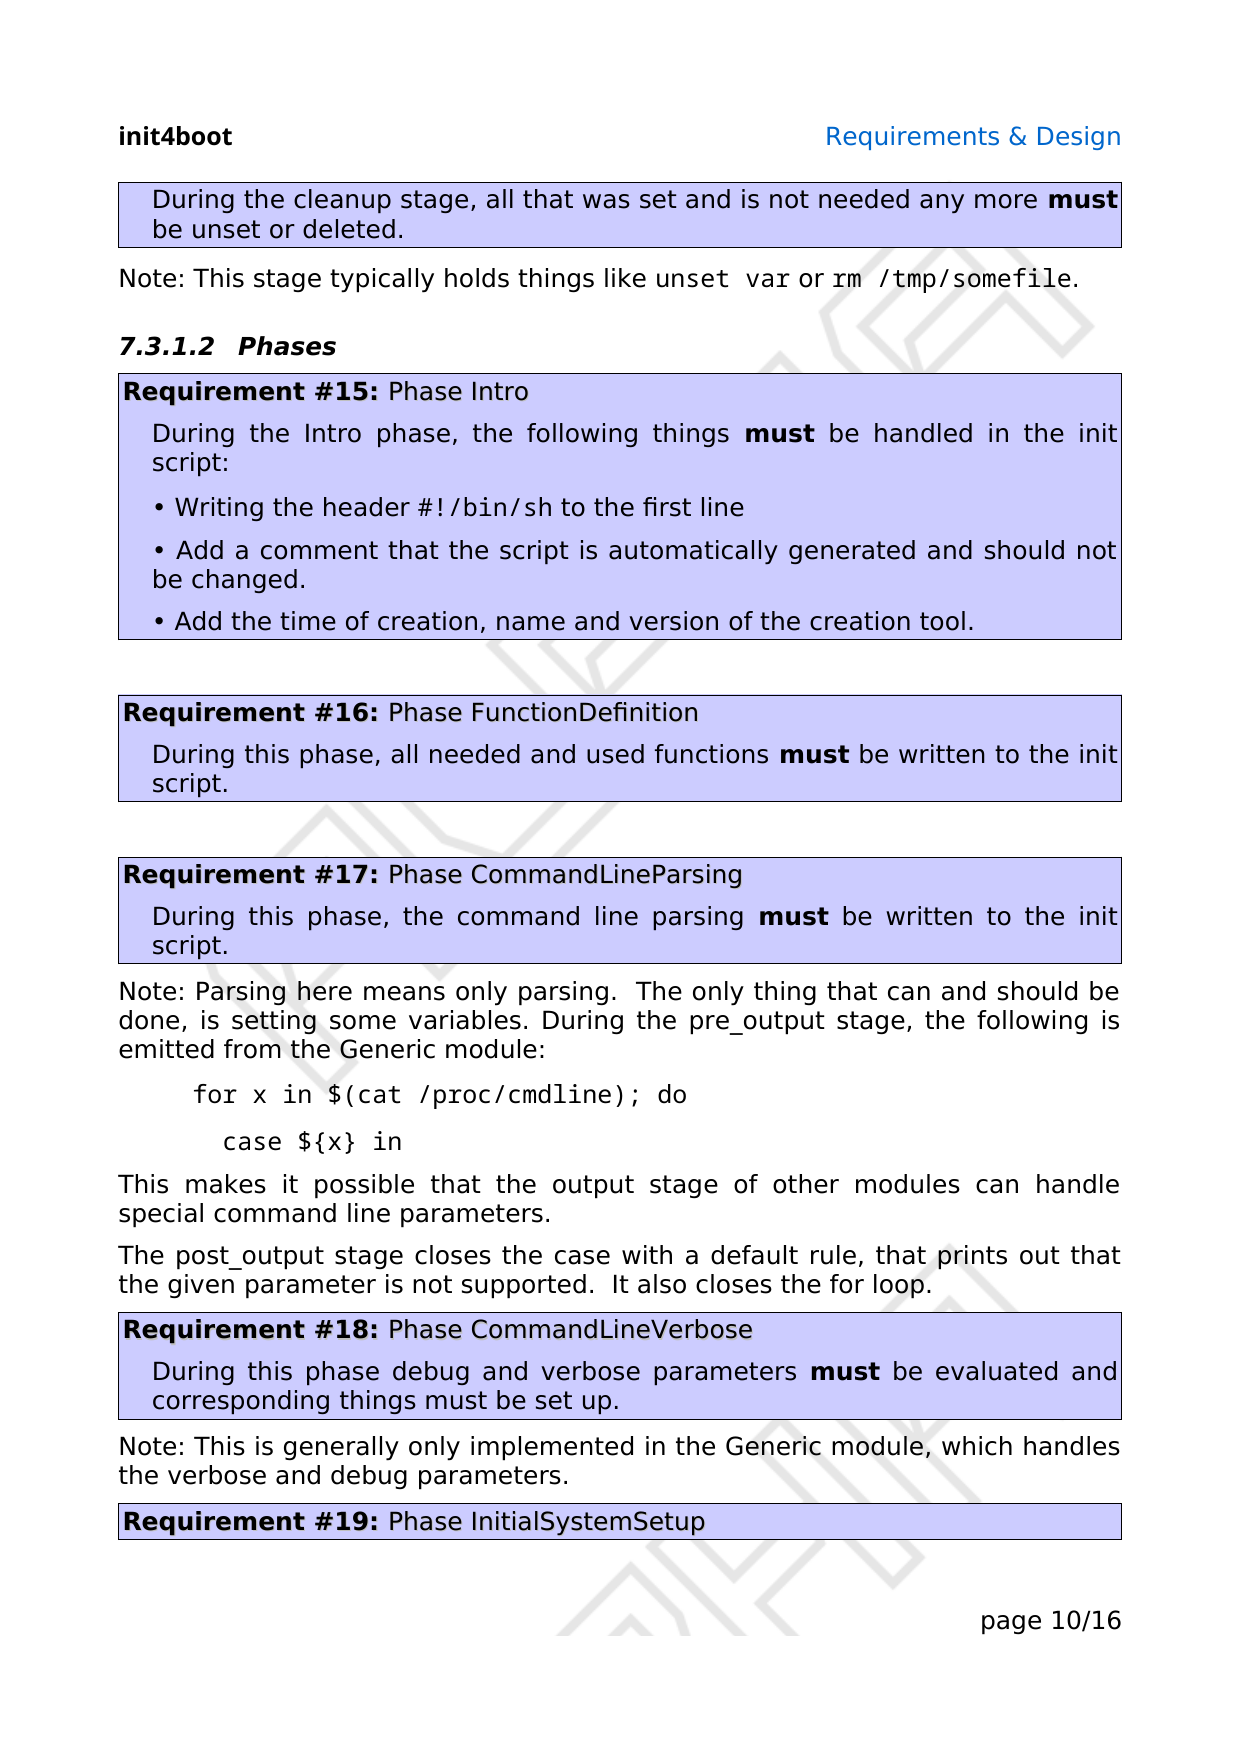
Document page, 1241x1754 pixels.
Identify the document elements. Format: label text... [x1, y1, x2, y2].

text Note: This stage typically holds things like unset var or rm /tmp/somefile. [118, 260, 1122, 294]
list During the Intro phase, the following things must be handled in the init script: [119, 415, 1121, 477]
list Phase InitialSystemSetup [119, 1504, 1121, 1539]
list • Add the time of creation, name and version of the creation tool. [119, 603, 1121, 639]
text The post_output stage closes the case with a default rule, that prints out that the given parameter is not supported. It also closes the for loop. [118, 1241, 1122, 1299]
list During the cleanup stage, all that was set and is not needed any more must be unset or deleted. [119, 183, 1121, 247]
picture [118, 1540, 1122, 1636]
list During this phase, all needed and used functions must be written to the init script. [119, 736, 1121, 801]
list During this phase debug and verbose parameters must be evaluated and corresponding things must be set up. [119, 1353, 1121, 1419]
picture [118, 1491, 1122, 1503]
picture [119, 890, 1121, 898]
picture [119, 477, 1121, 486]
text Note: This is generally only implemented in the Generic module, which handles the verbose and debug parameters. [118, 1432, 1122, 1491]
list • Add a comment that the script is automatically generated and should not be changed. [119, 532, 1121, 595]
picture [118, 1420, 1122, 1432]
list Phase FunctionDefinition [119, 696, 1121, 728]
picture [118, 294, 1122, 332]
list • Writing the header #!/bin/sh to the first line [119, 486, 1121, 524]
picture [119, 595, 1121, 603]
text case ${x} in [192, 1123, 1122, 1158]
picture [118, 248, 1122, 260]
list Phase CommandLineVerbose [119, 1313, 1121, 1345]
list Phase CommandLineParsing [119, 858, 1121, 890]
picture [118, 117, 1122, 182]
picture [118, 964, 1122, 977]
picture [118, 1064, 1122, 1170]
picture [119, 406, 1121, 415]
list Phase Intro [119, 374, 1121, 406]
list During this phase, the command line parsing must be written to the init script. [119, 898, 1121, 963]
text for x in $(cat /proc/cmdline); do [192, 1077, 1122, 1111]
picture [118, 361, 1122, 373]
picture [119, 524, 1121, 532]
picture [118, 640, 1122, 694]
picture [119, 1345, 1121, 1353]
text This makes it possible that the output stage of other modules can handle special command line parameters. [118, 1170, 1122, 1228]
picture [118, 1299, 1122, 1312]
picture [119, 728, 1121, 736]
subtitle Phases [118, 332, 1122, 361]
text Note: Parsing here means only parsing. The only thing that can and should be done, is setting some variables. During the pre_output stage, the following is emitted from the Generic module: [118, 977, 1122, 1064]
picture [118, 1228, 1122, 1241]
picture [118, 802, 1122, 857]
